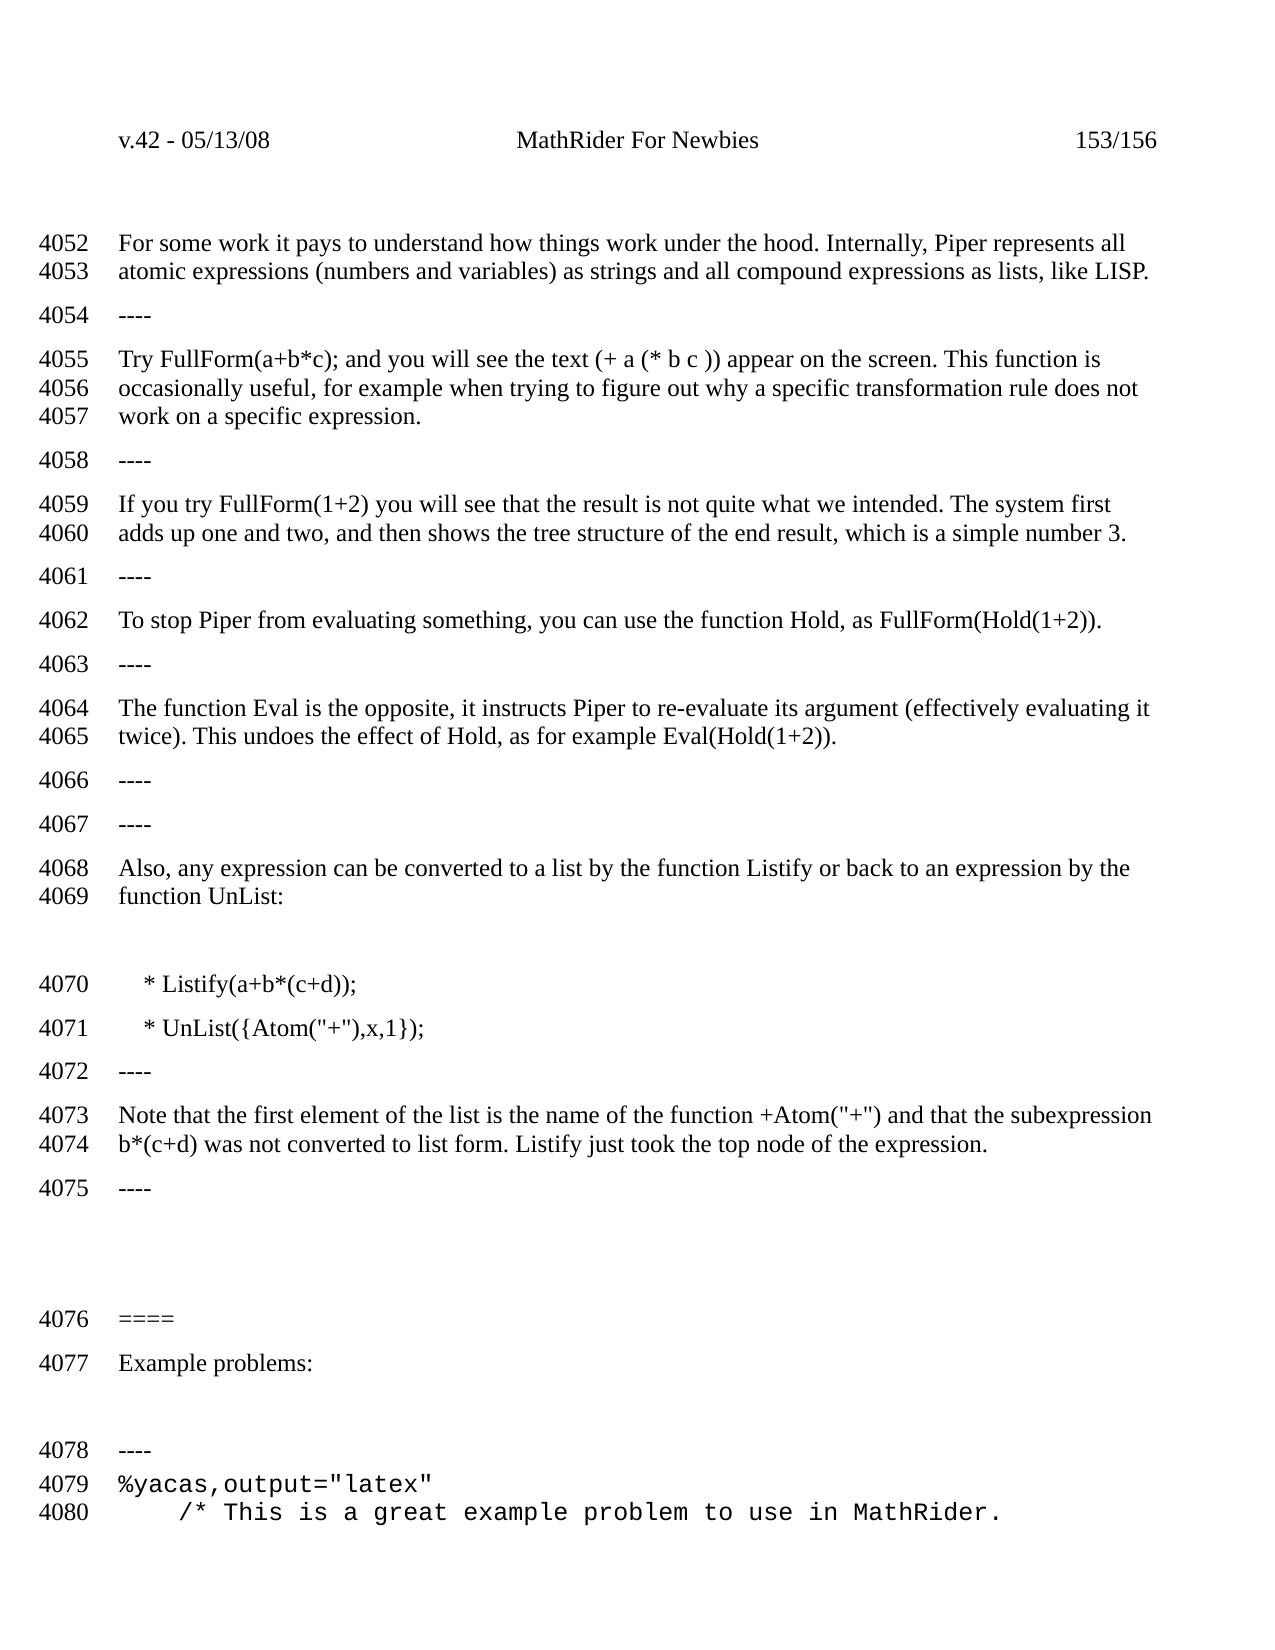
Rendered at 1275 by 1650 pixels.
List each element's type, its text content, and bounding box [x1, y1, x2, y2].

text ---- [118, 300, 1157, 329]
text For some work it pays to understand how things work under the hood. Internally, Piper represents all atomic expressions (numbers and variables) as strings and all compound expressions as lists, like LISP. [118, 228, 1157, 285]
text If you try FullForm(1+2) you will see that the result is not quite what we intended. The system first adds up one and two, and then shows the tree structure of the end result, which is a simple number 3. [118, 489, 1157, 546]
text ---- [118, 561, 1157, 590]
text ---- [118, 1056, 1157, 1085]
text ---- [118, 445, 1157, 474]
text Try FullForm(a+b*c); and you will see the text (+ a (* b c )) appear on the screen. This function is occasionally useful, for example when trying to figure out why a specific transformation rule does not work on a specific expression. [118, 344, 1157, 430]
text Also, any expression can be converted to a list by the function Listify or back to an expression by the function UnList: [118, 853, 1157, 910]
text Note that the first element of the list is the name of the function +Atom("+") and that the subexpression b*(c+d) was not converted to list form. Listify just took the top node of the expression. [118, 1100, 1157, 1158]
text The function Eval is the opposite, it instructs Piper to re-evaluate its argument (effectively evaluating it twice). This undoes the effect of Hold, as for example Eval(Hold(1+2)). [118, 693, 1157, 750]
text * UnList({Atom("+"),x,1}); [118, 1013, 1157, 1041]
text ---- [118, 649, 1157, 678]
text Example problems: [118, 1348, 1157, 1376]
text /* This is a great example problem to use in MathRider. [118, 1500, 1157, 1528]
text ---- [118, 809, 1157, 838]
text %yacas,output="latex" [118, 1471, 1157, 1500]
text To stop Piper from evaluating something, you can use the function Hold, as FullForm(Hold(1+2)). [118, 605, 1157, 634]
text ---- [118, 765, 1157, 794]
text ==== [118, 1304, 1157, 1333]
text * Listify(a+b*(c+d)); [118, 969, 1157, 998]
text ---- [118, 1435, 1157, 1464]
text ---- [118, 1173, 1157, 1201]
